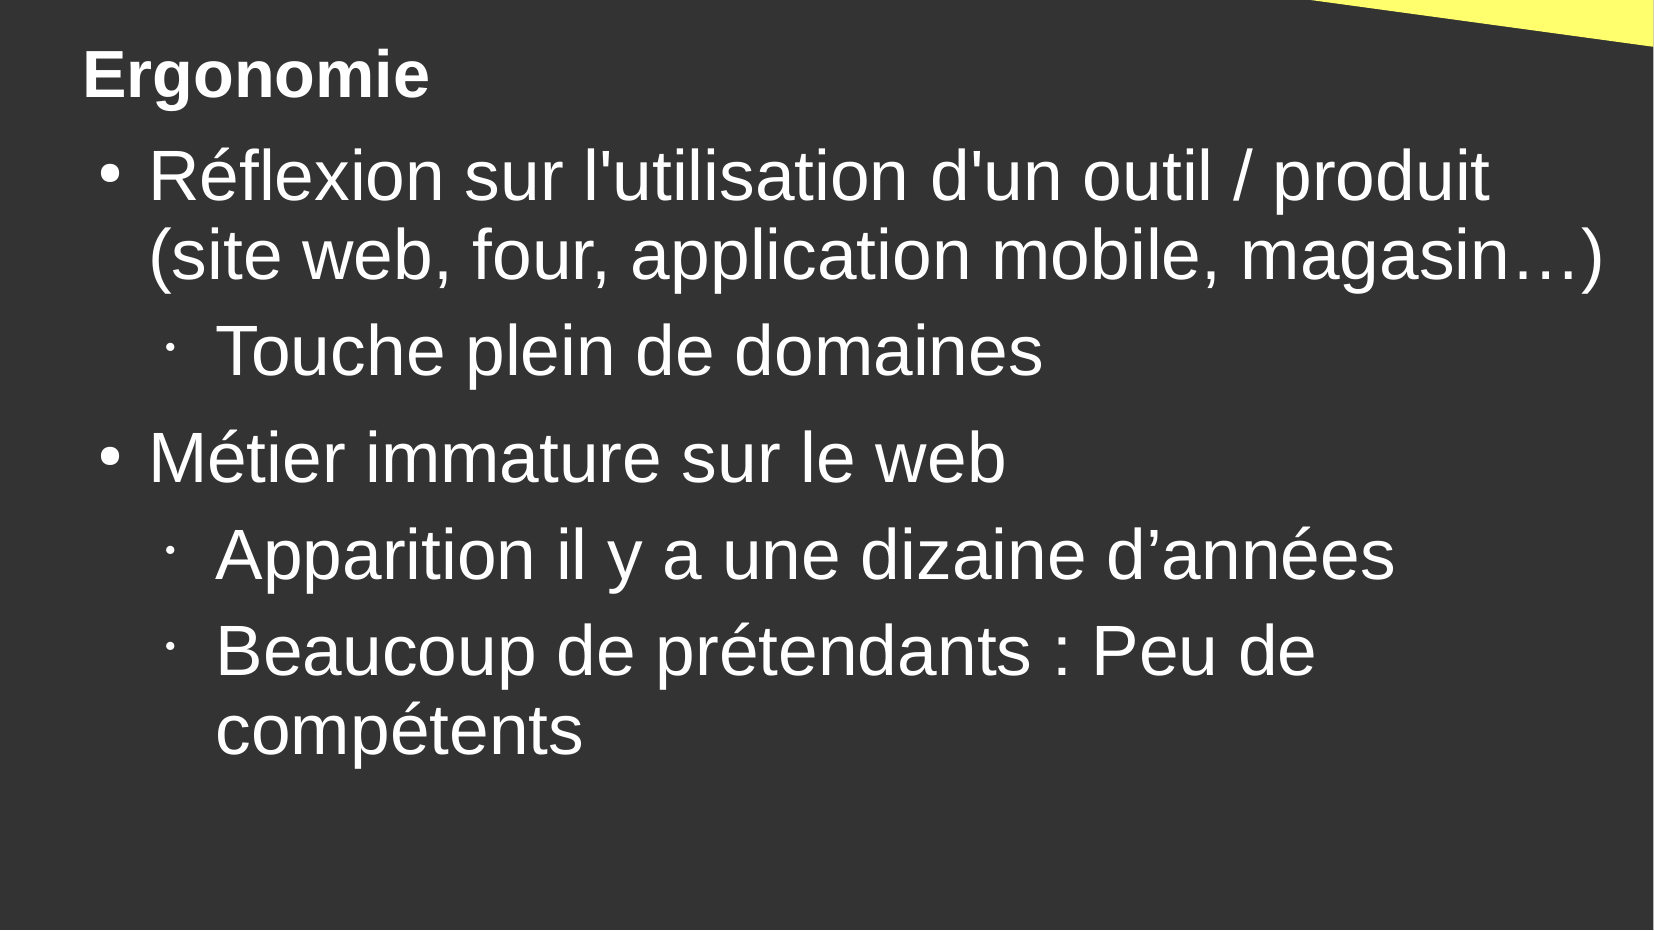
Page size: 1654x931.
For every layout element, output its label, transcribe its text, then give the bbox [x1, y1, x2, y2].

text_box [1310, 0, 1654, 47]
title Ergonomie [82, 37, 1571, 114]
list Réflexion sur l'utilisation d'un outil / produit (site web, four, application mobile, magasin…) Touche plein de domaines Métier immature sur le web Apparition il y a une dizaine d’années Beaucoup de prétendants : Peu de compétents [80, 135, 1620, 851]
